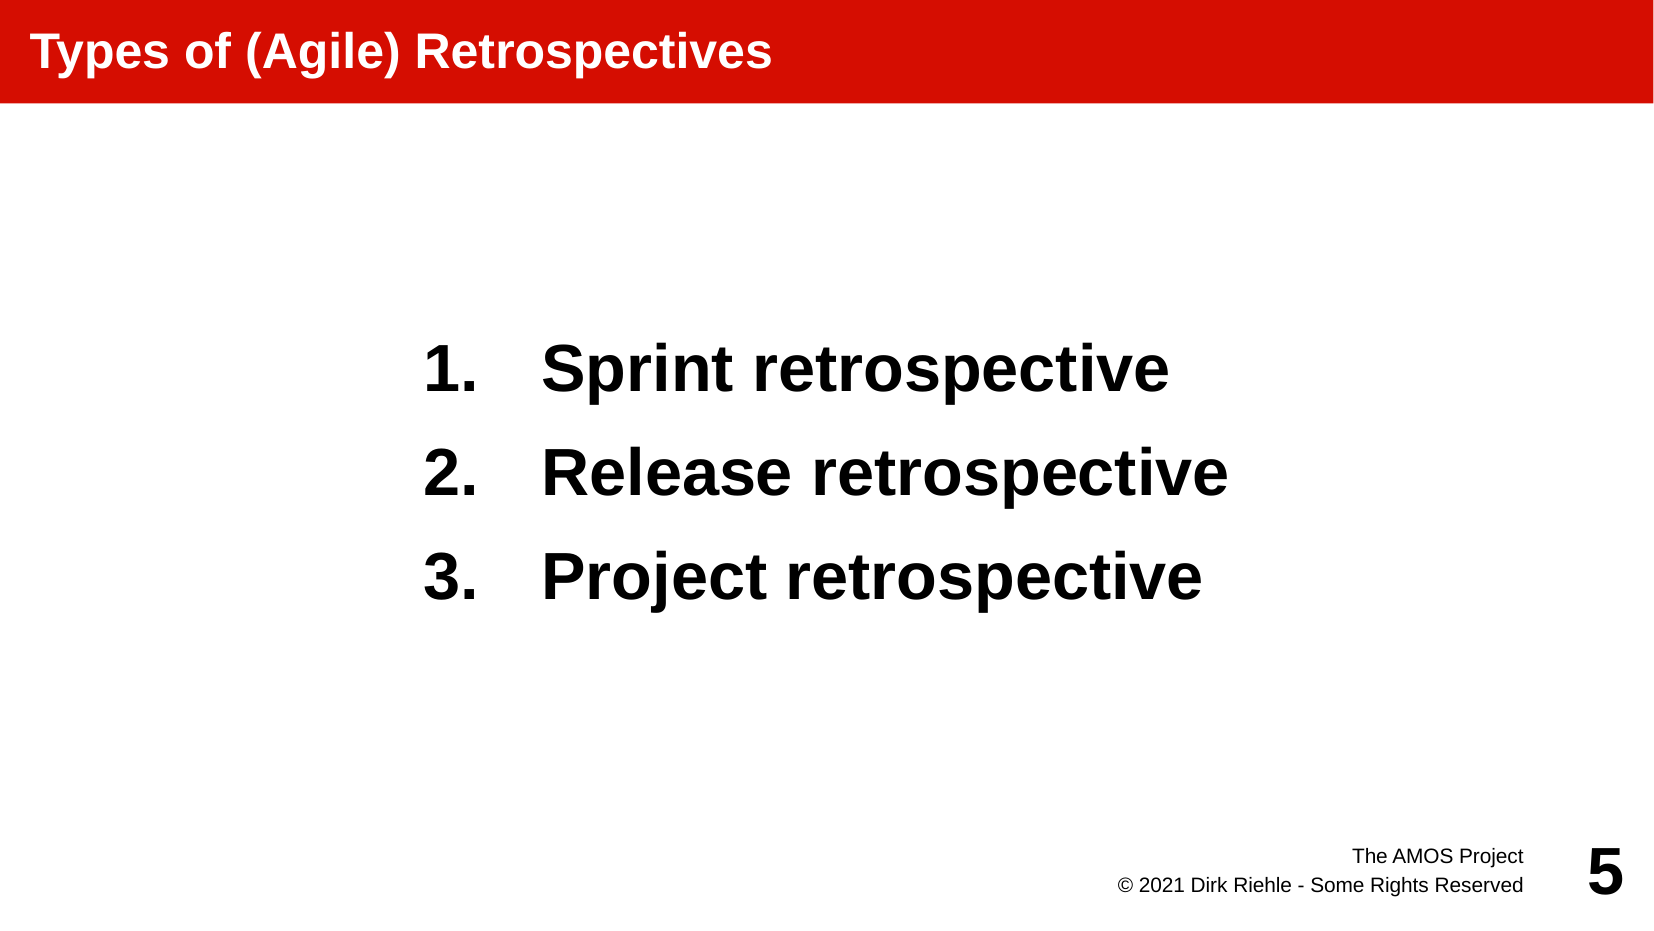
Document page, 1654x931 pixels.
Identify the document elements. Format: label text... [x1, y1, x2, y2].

title Types of (Agile) Retrospectives [0, 0, 1654, 104]
subtitle Sprint retrospective Release retrospective Project retrospective [29, 132, 1625, 813]
